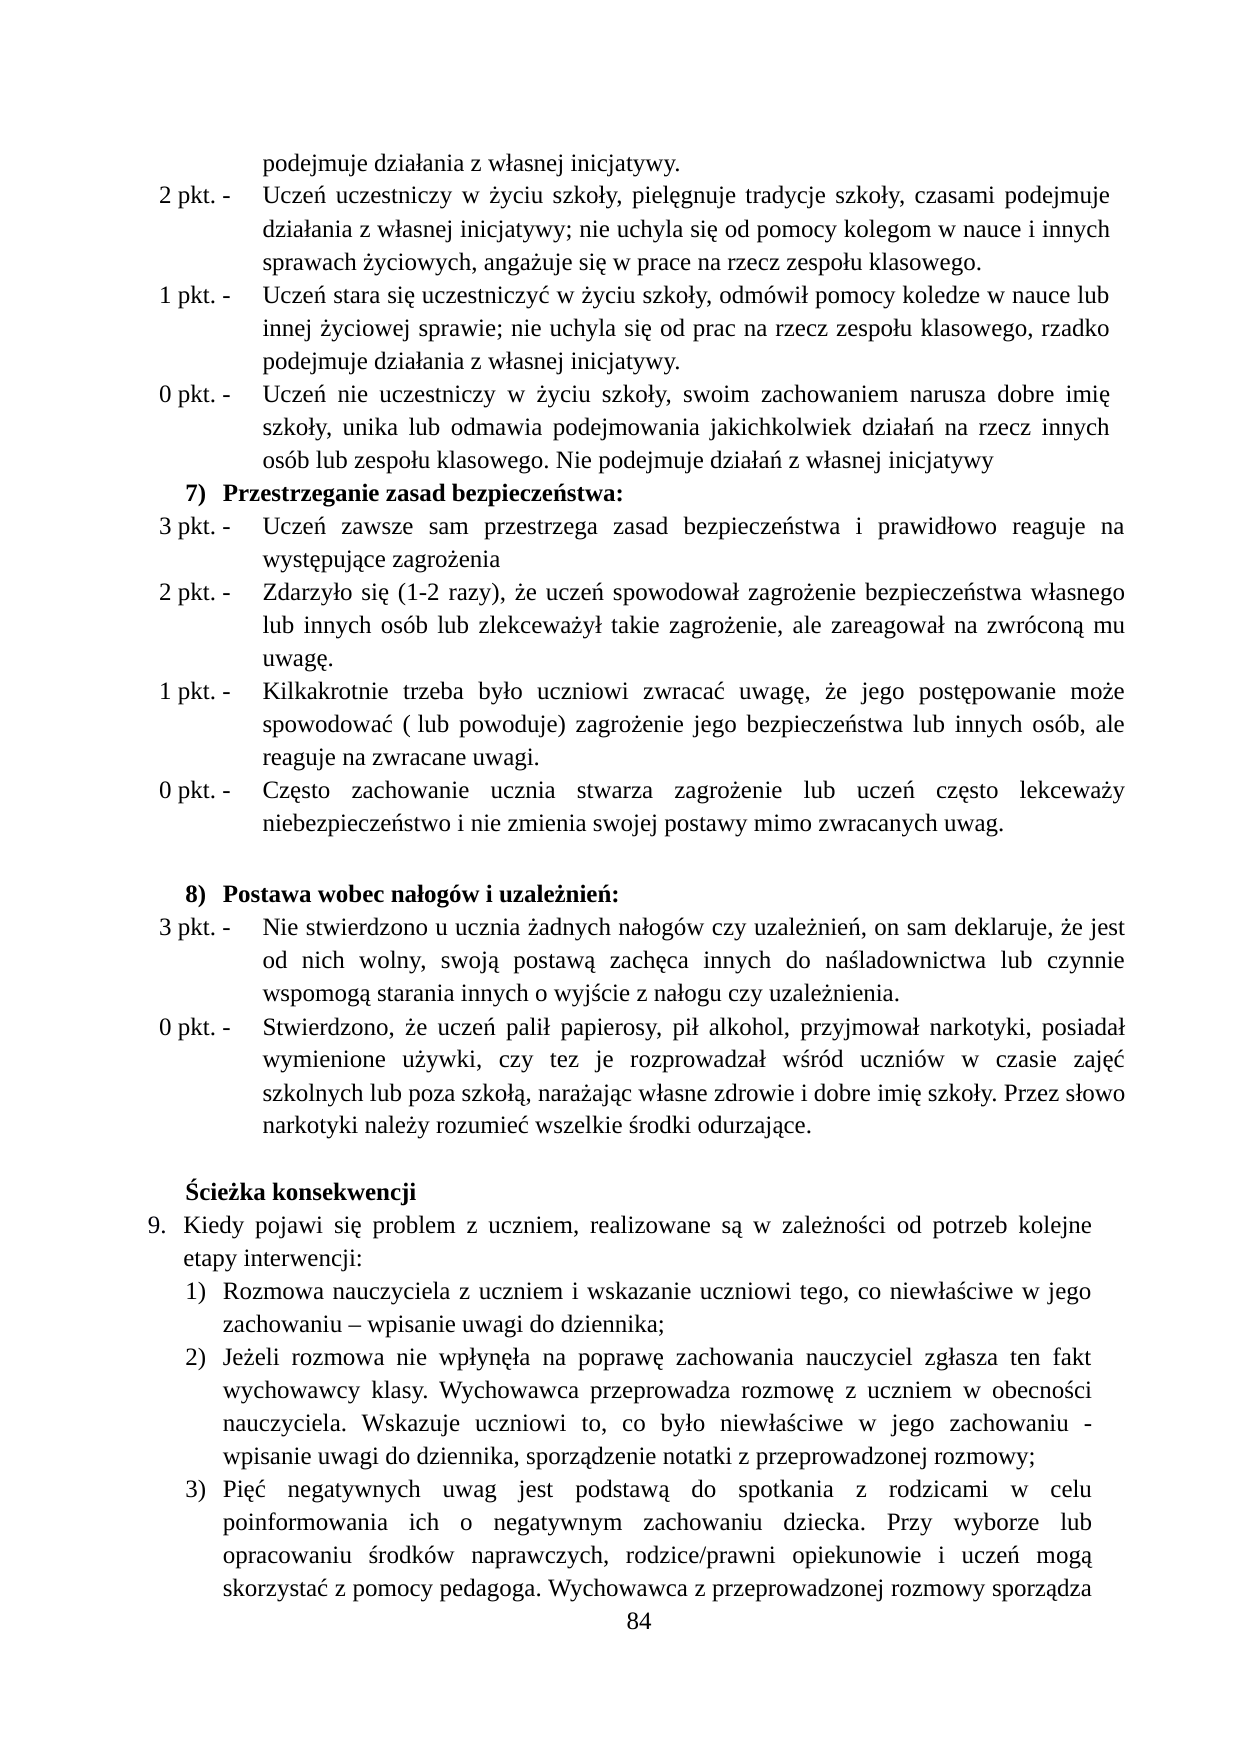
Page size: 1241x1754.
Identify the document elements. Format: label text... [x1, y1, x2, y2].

table_header 3 pkt. - [148, 913, 251, 1012]
table_header podejmuje działania z własnej inicjatywy. [251, 148, 1122, 181]
table_cell Stwierdzono, że uczeń palił papierosy, pił alkohol, przyjmował narkotyki, posiadał wymienione używki, czy tez je rozprowadzał wśród uczniów w czasie zajęć szkolnych lub poza szkołą, narażając własne zdrowie i dobre imię szkoły. Przez słowo narkotyki należy rozumieć wszelkie środki odurzające. [251, 1012, 1137, 1144]
list Przestrzeganie zasad bezpieczeństwa: [185, 478, 1093, 507]
list Jeżeli rozmowa nie wpłynęła na poprawę zachowania nauczyciel zgłasza ten fakt wychowawcy klasy. Wychowawca przeprowadza rozmowę z uczniem w obecności nauczyciela. Wskazuje uczniowi to, co było niewłaściwe w jego zachowaniu - wpisanie uwagi do dziennika, sporządzenie notatki z przeprowadzonej rozmowy; [185, 1342, 1093, 1469]
table_cell Kilkakrotnie trzeba było uczniowi zwracać uwagę, że jego postępowanie może spowodować ( lub powoduje) zagrożenie jego bezpieczeństwa lub innych osób, ale reaguje na zwracane uwagi. [251, 676, 1137, 775]
table_cell 2 pkt. - [148, 577, 251, 676]
list Pięć negatywnych uwag jest podstawą do spotkania z rodzicami w celu poinformowania ich o negatywnym zachowaniu dziecka. Przy wyborze lub opracowaniu środków naprawczych, rodzice/prawni opiekunowie i uczeń mogą skorzystać z pomocy pedagoga. Wychowawca z przeprowadzonej rozmowy sporządza [185, 1474, 1093, 1602]
table_cell 0 pkt. - [148, 379, 251, 478]
table_cell Uczeń uczestniczy w życiu szkoły, pielęgnuje tradycje szkoły, czasami podejmuje działania z własnej inicjatywy; nie uchyla się od pomocy kolegom w nauce i innych sprawach życiowych, angażuje się w prace na rzecz zespołu klasowego. [251, 181, 1122, 280]
table_cell 1 pkt. - [148, 280, 251, 379]
table_cell Uczeń nie uczestniczy w życiu szkoły, swoim zachowaniem narusza dobre imię szkoły, unika lub odmawia podejmowania jakichkolwiek działań na rzecz innych osób lub zespołu klasowego. Nie podejmuje działań z własnej inicjatywy [251, 379, 1122, 478]
table_cell Uczeń stara się uczestniczyć w życiu szkoły, odmówił pomocy koledze w nauce lub innej życiowej sprawie; nie uchyla się od prac na rzecz zespołu klasowego, rzadko podejmuje działania z własnej inicjatywy. [251, 280, 1122, 379]
text Ścieżka konsekwencji [148, 1177, 1093, 1205]
table_cell 2 pkt. - [148, 181, 251, 280]
table_cell Zdarzyło się (1-2 razy), że uczeń spowodował zagrożenie bezpieczeństwa własnego lub innych osób lub zlekceważył takie zagrożenie, ale zareagował na zwróconą mu uwagę. [251, 577, 1137, 676]
table_header [148, 148, 251, 181]
list Kiedy pojawi się problem z uczniem, realizowane są w zależności od potrzeb kolejne etapy interwencji: [148, 1210, 1093, 1271]
table_header Nie stwierdzono u ucznia żadnych nałogów czy uzależnień, on sam deklaruje, że jest od nich wolny, swoją postawą zachęca innych do naśladownictwa lub czynnie wspomogą starania innych o wyjście z nałogu czy uzależnienia. [251, 913, 1137, 1012]
list Rozmowa nauczyciela z uczniem i wskazanie uczniowi tego, co niewłaściwe w jego zachowaniu – wpisanie uwagi do dziennika; [185, 1276, 1093, 1337]
table_cell Często zachowanie ucznia stwarza zagrożenie lub uczeń często lekceważy niebezpieczeństwo i nie zmienia swojej postawy mimo zwracanych uwag. [251, 775, 1137, 846]
table_header 3 pkt. - [148, 511, 251, 577]
table_cell 0 pkt. - [148, 775, 251, 846]
list Postawa wobec nałogów i uzależnień: [185, 879, 1093, 908]
table_cell 1 pkt. - [148, 676, 251, 775]
table_cell 0 pkt. - [148, 1012, 251, 1144]
table_header Uczeń zawsze sam przestrzega zasad bezpieczeństwa i prawidłowo reaguje na występujące zagrożenia [251, 511, 1137, 577]
